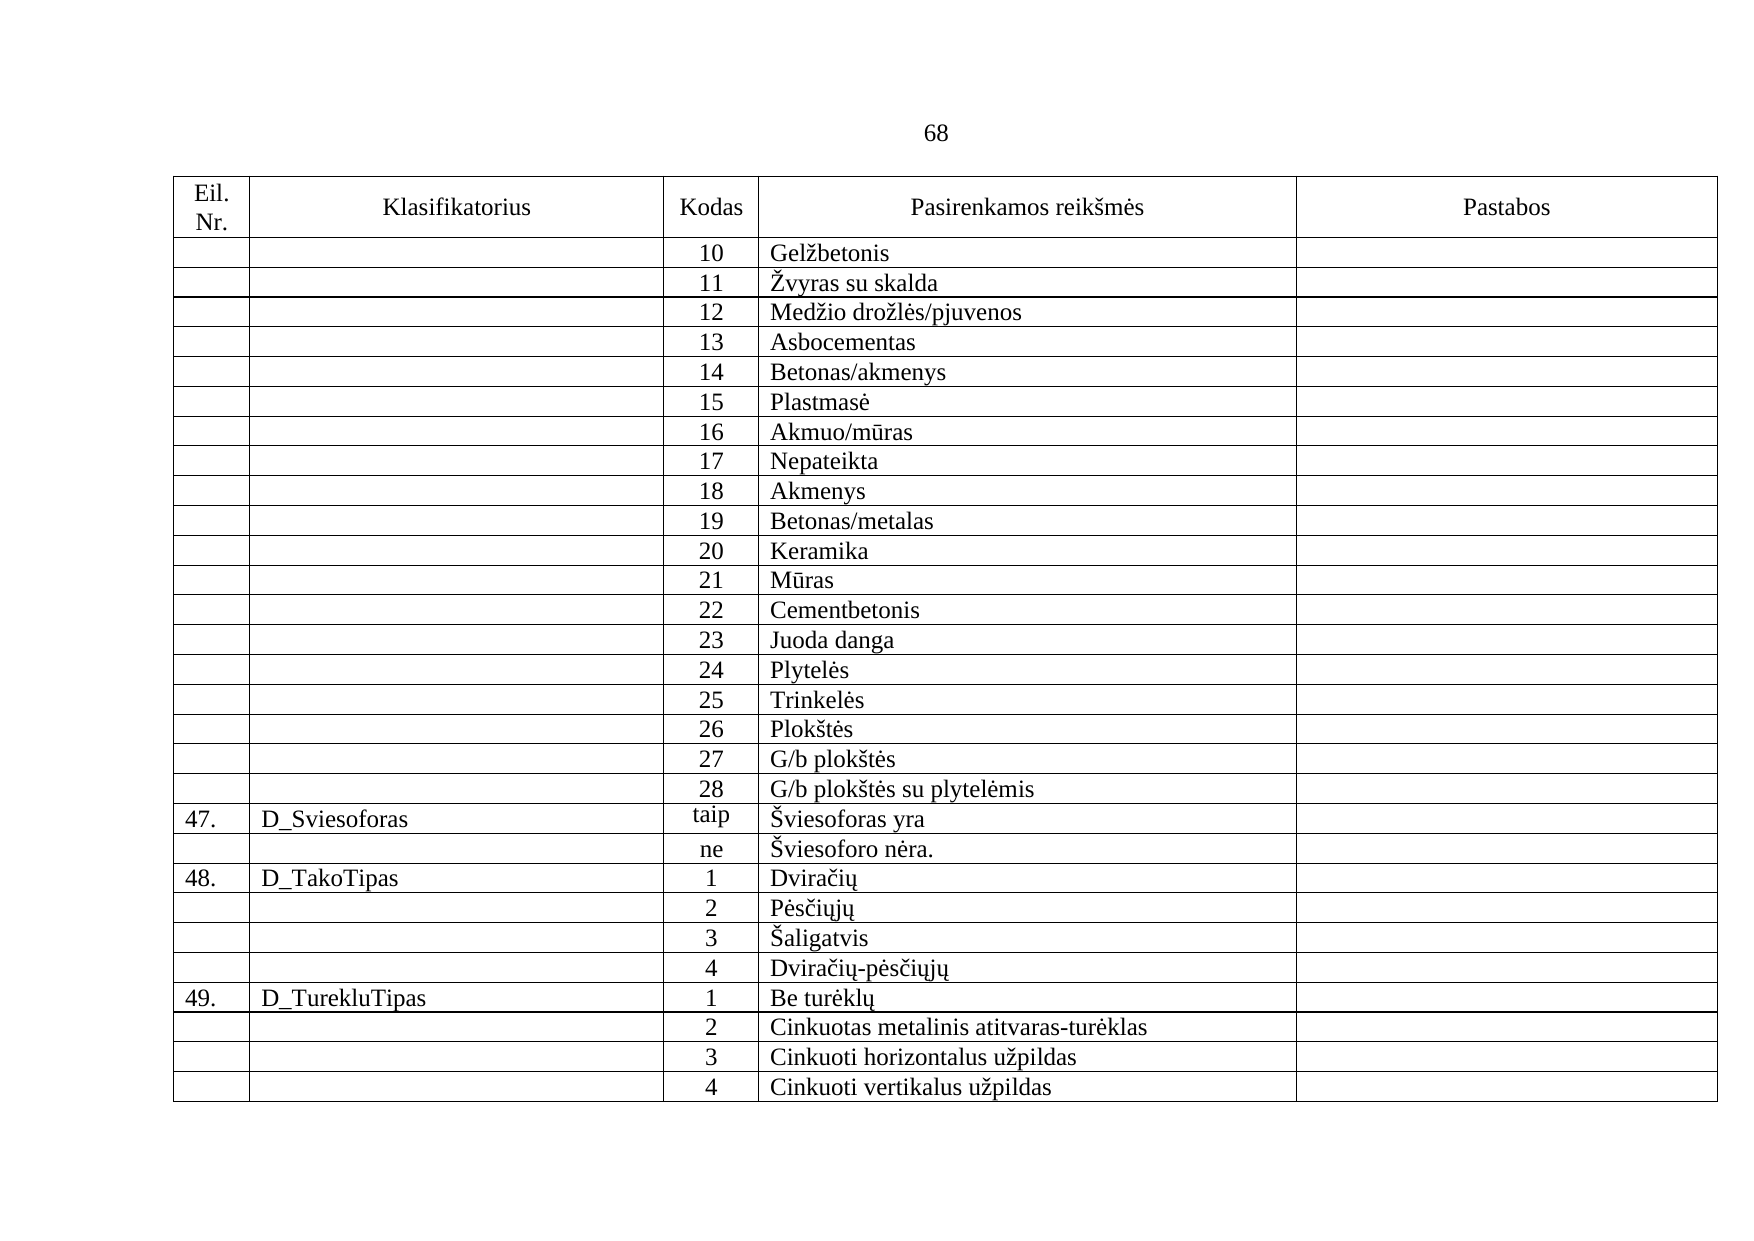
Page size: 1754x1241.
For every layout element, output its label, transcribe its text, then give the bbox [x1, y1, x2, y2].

table_cell [1297, 834, 1717, 862]
table_cell Akmenys [759, 476, 1296, 505]
table_cell [174, 685, 249, 713]
table_cell [174, 476, 249, 505]
table_cell [250, 715, 663, 743]
table_cell [1297, 715, 1717, 743]
table_cell Šaligatvis [759, 923, 1296, 952]
table_cell Plytelės [759, 655, 1296, 684]
table_cell Dviračių [759, 864, 1296, 892]
table_cell [1297, 298, 1717, 326]
table_cell [1297, 923, 1717, 952]
table_cell Nepateikta [759, 446, 1296, 475]
table_cell 3 [664, 923, 758, 952]
table_cell 26 [664, 715, 758, 743]
table_cell [1297, 953, 1717, 982]
table_cell [1297, 238, 1717, 267]
table_cell [174, 715, 249, 743]
table_cell [174, 953, 249, 982]
table_cell Betonas/metalas [759, 506, 1296, 535]
table_cell 11 [664, 268, 758, 296]
table_cell [1297, 327, 1717, 356]
table_cell 1 [664, 983, 758, 1011]
table_cell [174, 923, 249, 952]
table_header Klasifikatorius [250, 177, 663, 237]
table_cell [174, 834, 249, 862]
table_cell 21 [664, 566, 758, 594]
table_cell 4 [664, 953, 758, 982]
table_cell 17 [664, 446, 758, 475]
table_cell Medžio drožlės/pjuvenos [759, 298, 1296, 326]
table_cell [250, 744, 663, 773]
table_cell [1297, 268, 1717, 296]
table_cell D_TakoTipas [250, 864, 663, 892]
table_cell Cinkuoti horizontalus užpildas [759, 1042, 1296, 1071]
table_cell [174, 625, 249, 654]
table_cell [1297, 536, 1717, 564]
table_cell [174, 536, 249, 564]
table_cell [250, 595, 663, 624]
table_cell 20 [664, 536, 758, 564]
table_cell [250, 774, 663, 803]
table_cell D_Sviesoforas [250, 804, 663, 833]
table_cell [250, 893, 663, 922]
table_cell Cementbetonis [759, 595, 1296, 624]
table_cell G/b plokštės [759, 744, 1296, 773]
table_cell [1297, 864, 1717, 892]
table_cell [174, 327, 249, 356]
table_cell D_TurekluTipas [250, 983, 663, 1011]
table_cell [174, 417, 249, 445]
table_cell [1297, 417, 1717, 445]
table_cell Plastmasė [759, 387, 1296, 416]
table_cell Dviračių-pėsčiųjų [759, 953, 1296, 982]
table_cell 14 [664, 357, 758, 386]
table_header Pasirenkamos reikšmės [759, 177, 1296, 237]
table_cell [174, 298, 249, 326]
table_cell Mūras [759, 566, 1296, 594]
table_cell [250, 327, 663, 356]
table_cell 1 [664, 864, 758, 892]
table_cell 19 [664, 506, 758, 535]
table_cell 2 [664, 1013, 758, 1041]
table_cell 10 [664, 238, 758, 267]
table_cell 15 [664, 387, 758, 416]
table_cell [1297, 506, 1717, 535]
table_cell [1297, 655, 1717, 684]
table_cell [250, 357, 663, 386]
table_cell G/b plokštės su plytelėmis [759, 774, 1296, 803]
table_cell Cinkuotas metalinis atitvaras-turėklas [759, 1013, 1296, 1041]
table_cell [250, 387, 663, 416]
table_cell 24 [664, 655, 758, 684]
table_cell [1297, 1042, 1717, 1071]
table_cell Šviesoforo nėra. [759, 834, 1296, 862]
table_cell [174, 446, 249, 475]
table_cell Pėsčiųjų [759, 893, 1296, 922]
table_cell [174, 893, 249, 922]
table_header Pastabos [1297, 177, 1717, 237]
table_cell Trinkelės [759, 685, 1296, 713]
table_cell 23 [664, 625, 758, 654]
table_cell [250, 506, 663, 535]
table_cell ne [664, 834, 758, 862]
table_cell [174, 387, 249, 416]
table_header Kodas [664, 177, 758, 237]
table_cell [174, 655, 249, 684]
table_cell Keramika [759, 536, 1296, 564]
table_cell [1297, 595, 1717, 624]
table_cell Šviesoforas yra [759, 804, 1296, 833]
table_cell [250, 536, 663, 564]
table_cell 12 [664, 298, 758, 326]
table_cell [1297, 804, 1717, 833]
table_cell [1297, 566, 1717, 594]
table_cell 18 [664, 476, 758, 505]
table_cell [1297, 774, 1717, 803]
table_cell [174, 774, 249, 803]
table_cell 3 [664, 1042, 758, 1071]
table_cell [1297, 625, 1717, 654]
table_cell [1297, 744, 1717, 773]
table_cell [250, 1013, 663, 1041]
table_cell Betonas/akmenys [759, 357, 1296, 386]
table_cell [250, 1072, 663, 1101]
table_cell 48. [174, 864, 249, 892]
table_cell [1297, 1072, 1717, 1101]
table_cell [250, 625, 663, 654]
table_cell 47. [174, 804, 249, 833]
table_cell [1297, 387, 1717, 416]
table_cell 28 [664, 774, 758, 803]
table_cell [250, 834, 663, 862]
table_cell [250, 238, 663, 267]
table_cell Akmuo/mūras [759, 417, 1296, 445]
table_cell [250, 1042, 663, 1071]
table_cell Be turėklų [759, 983, 1296, 1011]
table_cell [250, 953, 663, 982]
table_cell 13 [664, 327, 758, 356]
table_cell taip [664, 804, 758, 833]
table_cell 16 [664, 417, 758, 445]
table_cell [174, 744, 249, 773]
table_cell [1297, 983, 1717, 1011]
table_cell [174, 268, 249, 296]
table_cell [250, 298, 663, 326]
table_cell [1297, 685, 1717, 713]
table_cell Asbocementas [759, 327, 1296, 356]
table_cell 49. [174, 983, 249, 1011]
table_cell [1297, 1013, 1717, 1041]
table_cell [174, 357, 249, 386]
table_cell [1297, 893, 1717, 922]
table_cell [174, 1013, 249, 1041]
table_cell [250, 268, 663, 296]
table_cell 22 [664, 595, 758, 624]
table_cell 27 [664, 744, 758, 773]
table_cell 4 [664, 1072, 758, 1101]
table_cell [174, 1072, 249, 1101]
table_cell Cinkuoti vertikalus užpildas [759, 1072, 1296, 1101]
table_cell [174, 506, 249, 535]
table_cell [250, 417, 663, 445]
table_cell [174, 238, 249, 267]
table_cell [174, 1042, 249, 1071]
table_cell Juoda danga [759, 625, 1296, 654]
table_cell [1297, 446, 1717, 475]
table_cell Plokštės [759, 715, 1296, 743]
table_cell [250, 566, 663, 594]
table_cell Žvyras su skalda [759, 268, 1296, 296]
table_cell [174, 566, 249, 594]
table_header Eil. Nr. [174, 177, 249, 237]
table_cell [250, 655, 663, 684]
table_cell [174, 595, 249, 624]
table_cell [250, 476, 663, 505]
table_cell [1297, 357, 1717, 386]
table_cell 2 [664, 893, 758, 922]
table_cell [1297, 476, 1717, 505]
table_cell 25 [664, 685, 758, 713]
table_cell [250, 923, 663, 952]
table_cell [250, 685, 663, 713]
table_cell [250, 446, 663, 475]
table_cell Gelžbetonis [759, 238, 1296, 267]
